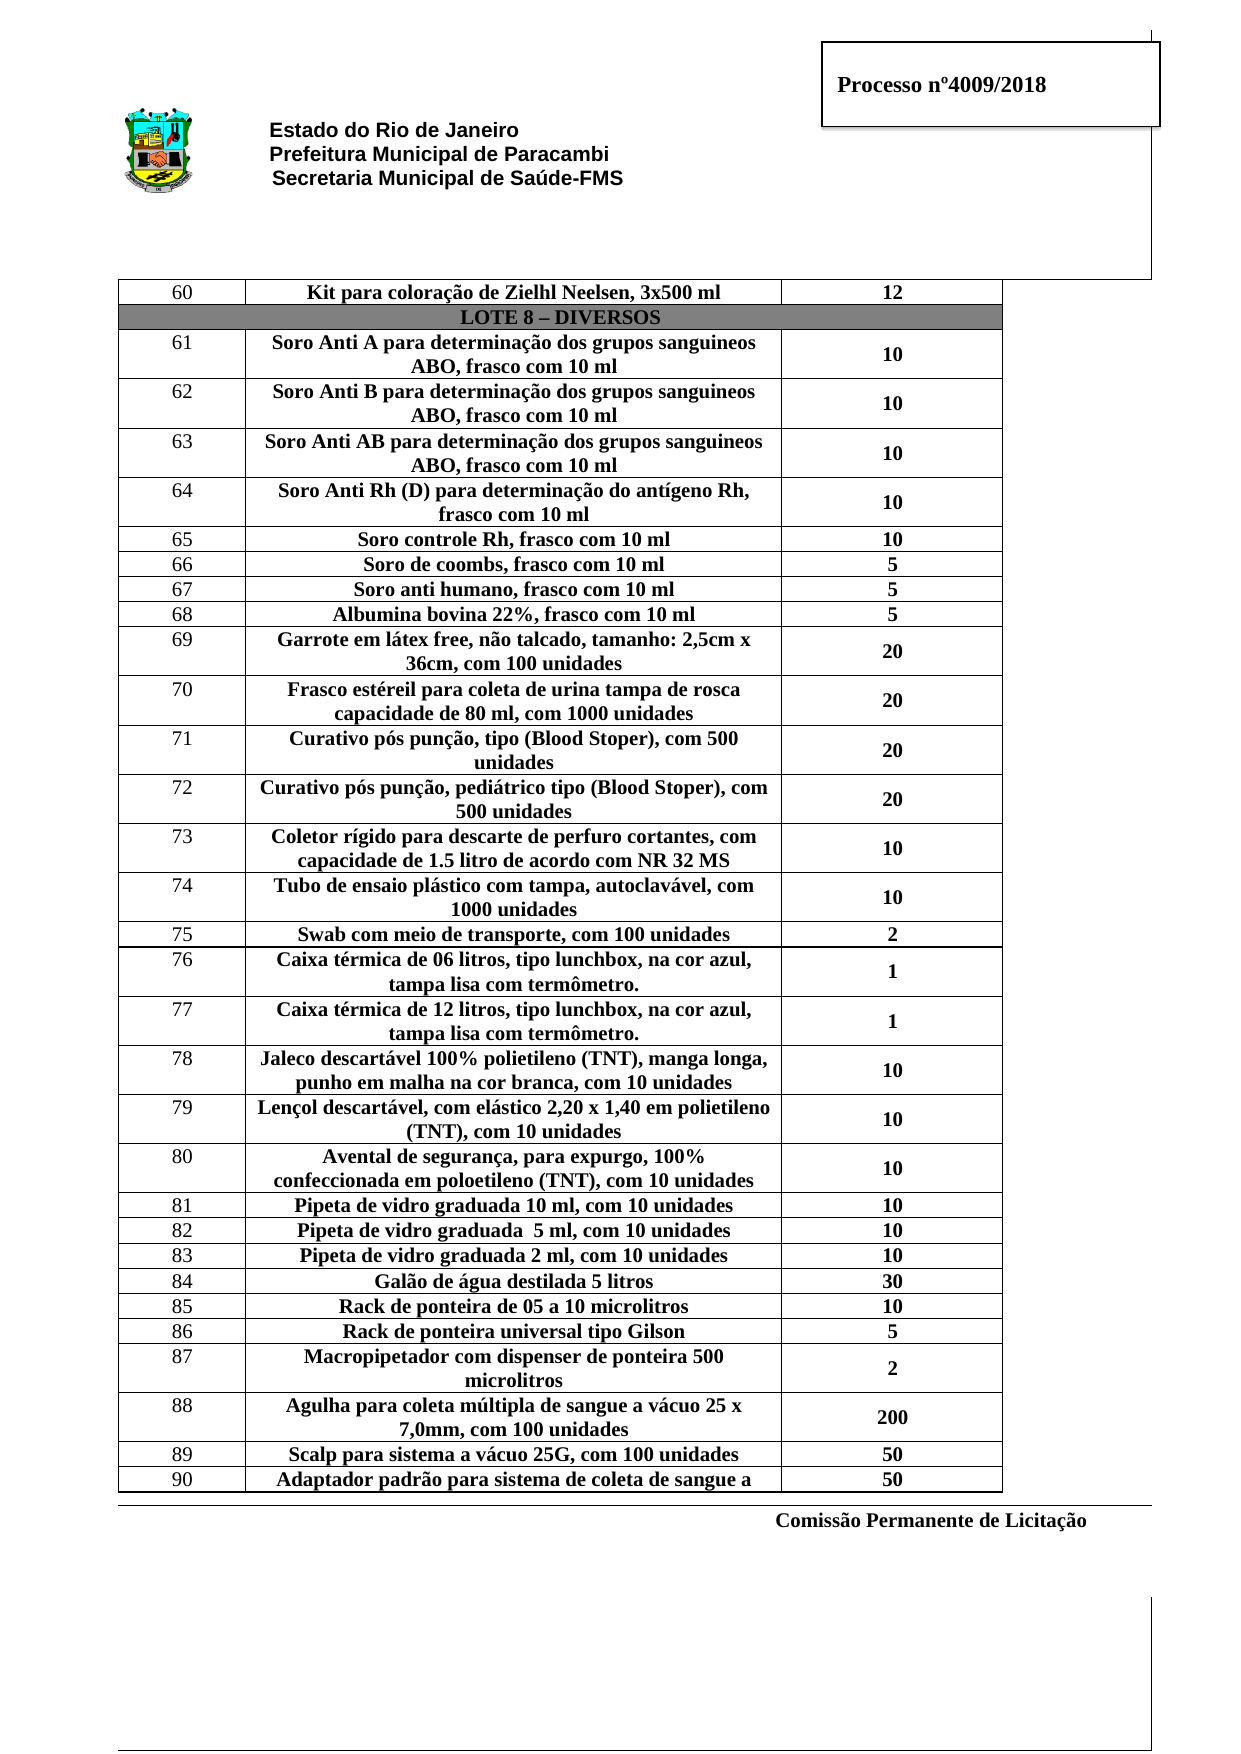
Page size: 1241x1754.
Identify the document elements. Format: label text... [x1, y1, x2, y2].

table_cell 74 [119, 873, 245, 921]
table_cell 63 [119, 429, 245, 477]
table_cell Avental de segurança, para expurgo, 100% confeccionada em poloetileno (TNT), com 10 unidades [246, 1144, 781, 1192]
table_cell Rack de ponteira de 05 a 10 microlitros [246, 1294, 781, 1318]
table_cell 60 [119, 280, 245, 304]
table_cell 2 [782, 922, 1002, 946]
table_cell 10 [782, 1244, 1002, 1267]
table_cell 20 [782, 775, 1002, 823]
table_cell 10 [782, 330, 1002, 378]
table_cell 77 [119, 997, 245, 1045]
table_cell Rack de ponteira universal tipo Gilson [246, 1319, 781, 1343]
table_cell 10 [782, 429, 1002, 477]
table_cell Kit para coloração de Zielhl Neelsen, 3x500 ml [246, 280, 781, 304]
table_cell 10 [782, 1046, 1002, 1094]
table_cell 73 [119, 824, 245, 872]
table_cell 86 [119, 1319, 245, 1343]
table_cell 200 [782, 1393, 1002, 1441]
table_cell 10 [782, 527, 1002, 551]
table_cell 79 [119, 1095, 245, 1143]
table_cell LOTE 8 – DIVERSOS [119, 305, 1002, 329]
table_cell 70 [119, 676, 245, 724]
table_cell 65 [119, 527, 245, 551]
table_cell 20 [782, 726, 1002, 774]
table_cell 20 [782, 676, 1002, 724]
table_cell 71 [119, 726, 245, 774]
table_cell 50 [782, 1467, 1002, 1491]
table_cell 10 [782, 478, 1002, 526]
table_cell 64 [119, 478, 245, 526]
table_cell Agulha para coleta múltipla de sangue a vácuo 25 x 7,0mm, com 100 unidades [246, 1393, 781, 1441]
table_cell 10 [782, 873, 1002, 921]
table_cell 1 [782, 948, 1002, 996]
table_cell 10 [782, 824, 1002, 872]
table_cell 85 [119, 1294, 245, 1318]
table_cell 89 [119, 1442, 245, 1466]
table_cell Pipeta de vidro graduada 10 ml, com 10 unidades [246, 1193, 781, 1217]
table_cell Albumina bovina 22%, frasco com 10 ml [246, 602, 781, 626]
table_cell Pipeta de vidro graduada 5 ml, com 10 unidades [246, 1218, 781, 1242]
table_cell Adaptador padrão para sistema de coleta de sangue a [246, 1467, 781, 1491]
table_cell Swab com meio de transporte, com 100 unidades [246, 922, 781, 946]
table_cell Jaleco descartável 100% polietileno (TNT), manga longa, punho em malha na cor branca, com 10 unidades [246, 1046, 781, 1094]
table_cell Soro Anti A para determinação dos grupos sanguineos ABO, frasco com 10 ml [246, 330, 781, 378]
table_cell 68 [119, 602, 245, 626]
table_cell 81 [119, 1193, 245, 1217]
table_cell 10 [782, 1144, 1002, 1192]
table_cell Garrote em látex free, não talcado, tamanho: 2,5cm x 36cm, com 100 unidades [246, 627, 781, 675]
table_cell Galão de água destilada 5 litros [246, 1269, 781, 1293]
table_cell Soro anti humano, frasco com 10 ml [246, 577, 781, 601]
table_cell Soro Anti Rh (D) para determinação do antígeno Rh, frasco com 10 ml [246, 478, 781, 526]
table_cell 10 [782, 1294, 1002, 1318]
table_cell 20 [782, 627, 1002, 675]
table_cell 10 [782, 1095, 1002, 1143]
table_cell Frasco estéreil para coleta de urina tampa de rosca capacidade de 80 ml, com 1000 unidades [246, 676, 781, 724]
table_cell Soro Anti B para determinação dos grupos sanguineos ABO, frasco com 10 ml [246, 379, 781, 427]
table_cell Coletor rígido para descarte de perfuro cortantes, com capacidade de 1.5 litro de acordo com NR 32 MS [246, 824, 781, 872]
table_cell Macropipetador com dispenser de ponteira 500 microlitros [246, 1344, 781, 1392]
table_cell 84 [119, 1269, 245, 1293]
table_cell 1 [782, 997, 1002, 1045]
table_cell 61 [119, 330, 245, 378]
table_cell 76 [119, 948, 245, 996]
table_cell Caixa térmica de 06 litros, tipo lunchbox, na cor azul, tampa lisa com termômetro. [246, 948, 781, 996]
table_cell Lençol descartável, com elástico 2,20 x 1,40 em polietileno (TNT), com 10 unidades [246, 1095, 781, 1143]
table_cell 67 [119, 577, 245, 601]
table_cell 78 [119, 1046, 245, 1094]
table_cell Curativo pós punção, tipo (Blood Stoper), com 500 unidades [246, 726, 781, 774]
table_cell 72 [119, 775, 245, 823]
table_cell Pipeta de vidro graduada 2 ml, com 10 unidades [246, 1244, 781, 1267]
table_cell 5 [782, 577, 1002, 601]
table_cell 5 [782, 552, 1002, 576]
table_cell 75 [119, 922, 245, 946]
table_cell 10 [782, 1193, 1002, 1217]
table_cell 10 [782, 379, 1002, 427]
table_cell 10 [782, 1218, 1002, 1242]
table_cell Curativo pós punção, pediátrico tipo (Blood Stoper), com 500 unidades [246, 775, 781, 823]
table_cell 5 [782, 602, 1002, 626]
table_cell 2 [782, 1344, 1002, 1392]
table_cell 88 [119, 1393, 245, 1441]
table_cell Soro de coombs, frasco com 10 ml [246, 552, 781, 576]
table_cell 83 [119, 1244, 245, 1267]
table_cell 62 [119, 379, 245, 427]
table_cell 69 [119, 627, 245, 675]
table_cell Soro controle Rh, frasco com 10 ml [246, 527, 781, 551]
table_cell Scalp para sistema a vácuo 25G, com 100 unidades [246, 1442, 781, 1466]
table_cell 80 [119, 1144, 245, 1192]
table_cell 12 [782, 280, 1002, 304]
table_cell 90 [119, 1467, 245, 1491]
table_cell 30 [782, 1269, 1002, 1293]
table_cell 66 [119, 552, 245, 576]
table_cell 87 [119, 1344, 245, 1392]
table_cell 5 [782, 1319, 1002, 1343]
table_cell Caixa térmica de 12 litros, tipo lunchbox, na cor azul, tampa lisa com termômetro. [246, 997, 781, 1045]
table_cell 50 [782, 1442, 1002, 1466]
table_cell 82 [119, 1218, 245, 1242]
table_cell Soro Anti AB para determinação dos grupos sanguineos ABO, frasco com 10 ml [246, 429, 781, 477]
table_cell Tubo de ensaio plástico com tampa, autoclavável, com 1000 unidades [246, 873, 781, 921]
